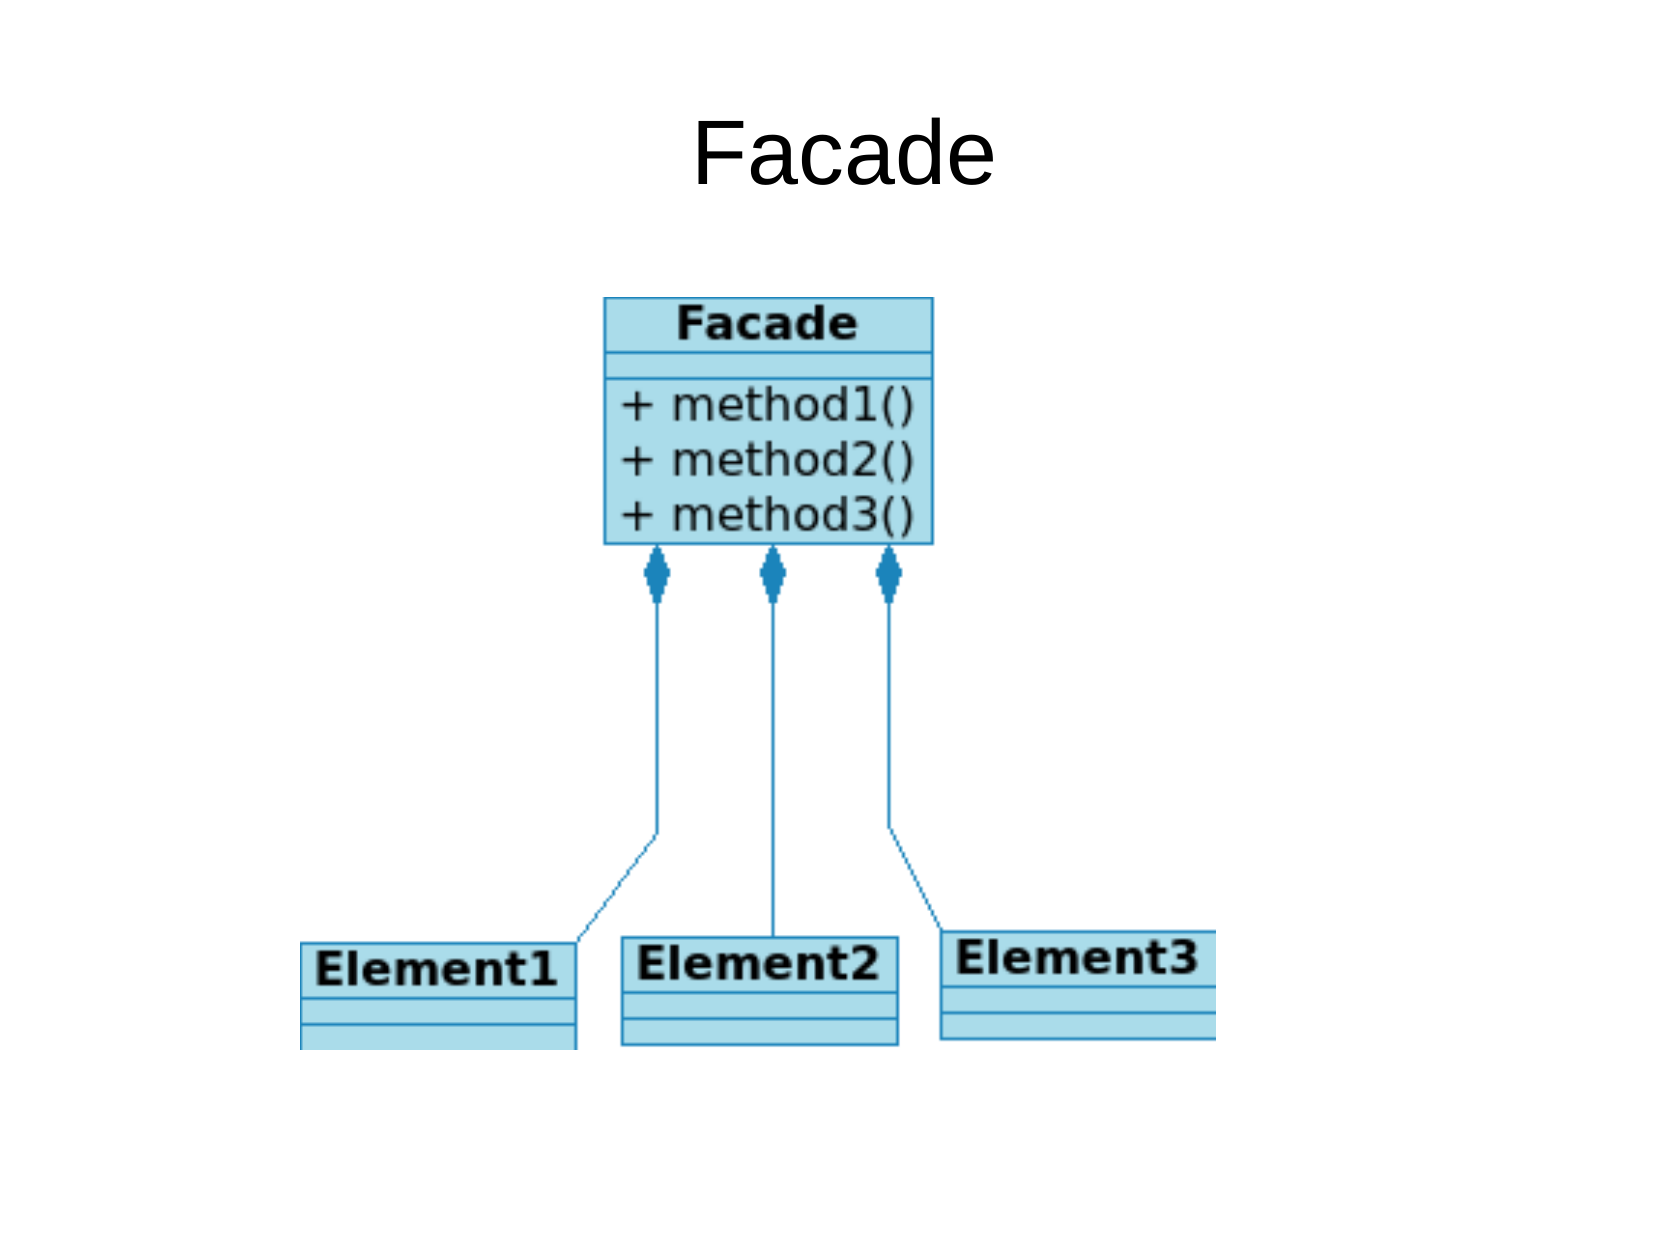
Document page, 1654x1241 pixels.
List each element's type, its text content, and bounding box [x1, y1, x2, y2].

title Facade [82, 49, 1571, 257]
picture [300, 297, 1216, 1051]
